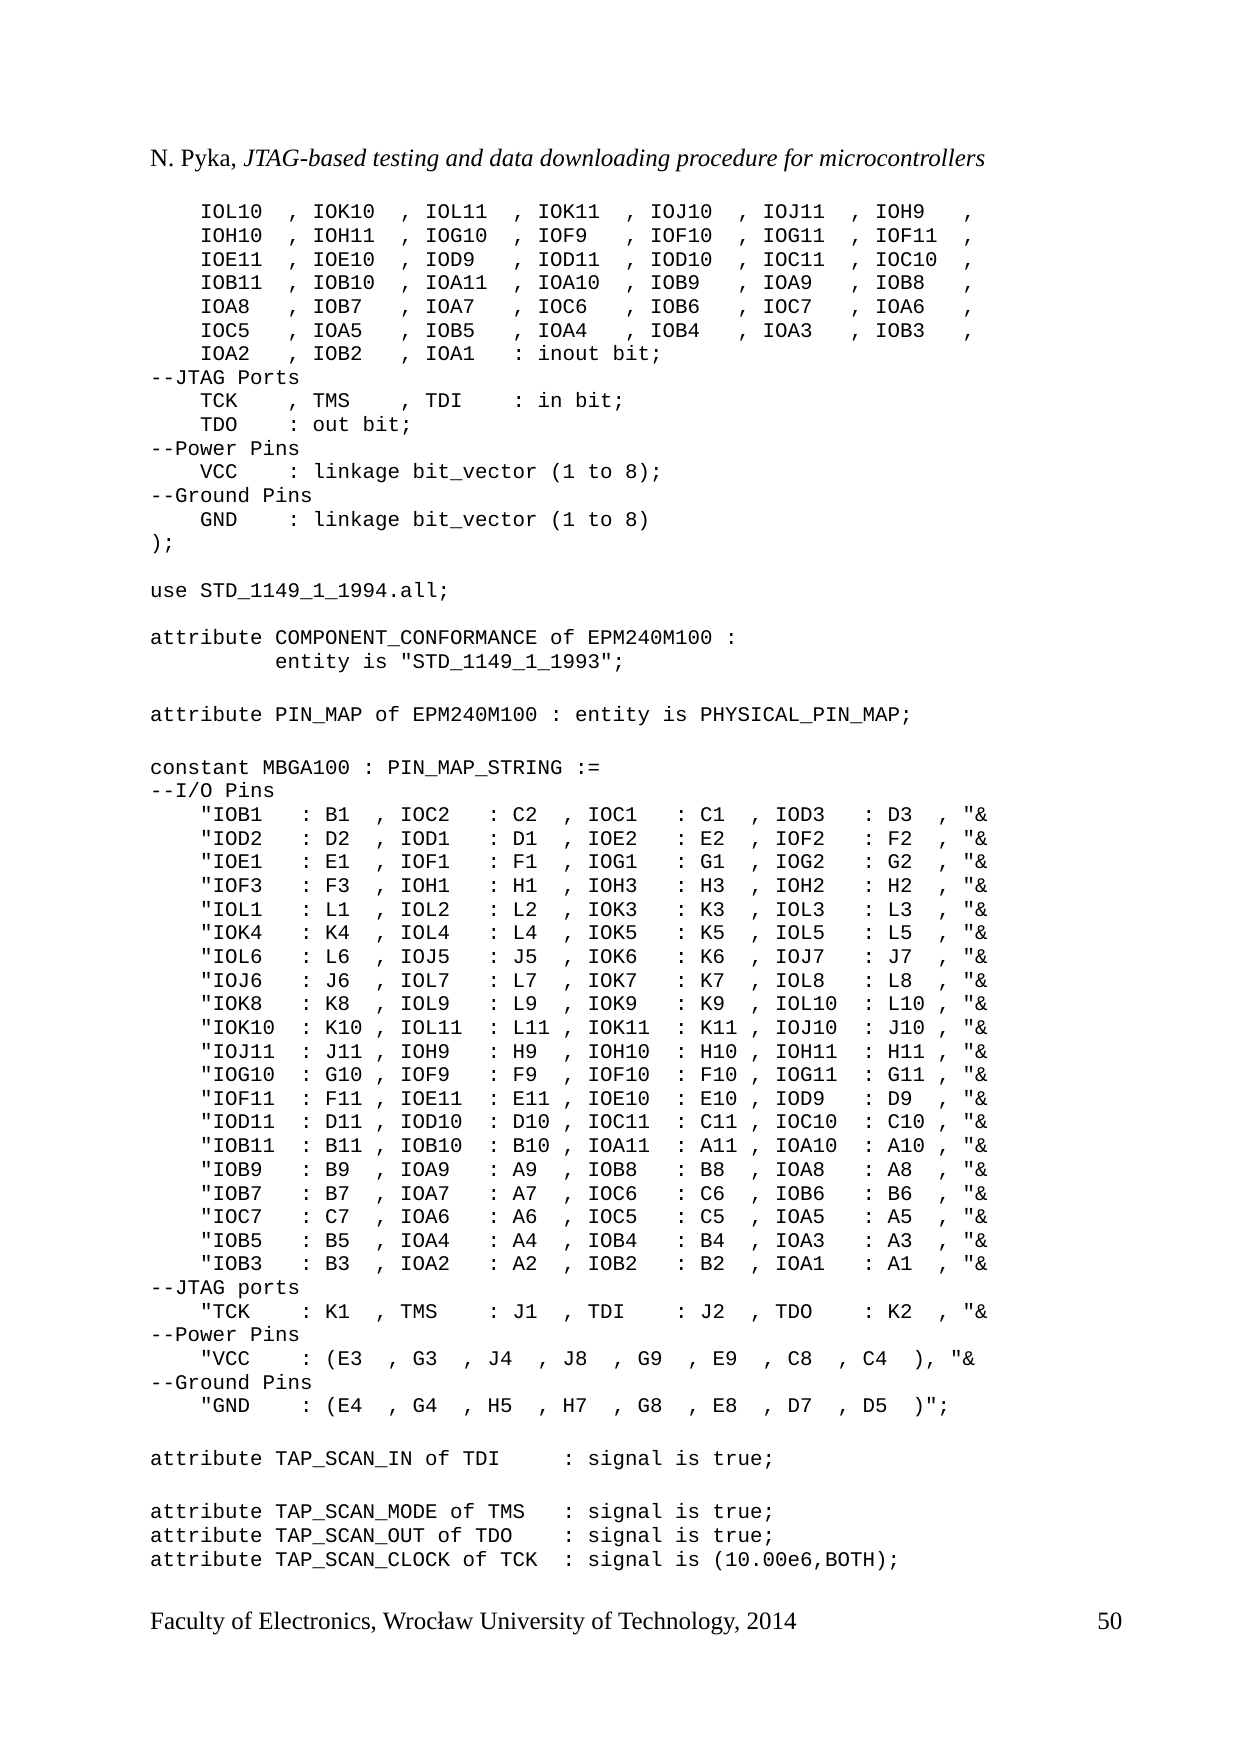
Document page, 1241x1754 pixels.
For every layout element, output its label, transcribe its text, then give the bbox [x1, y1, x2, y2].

text "IOC7 : C7 , IOA6 : A6 , IOC5 : C5 , IOA5 : A5 , "& [150, 1206, 1122, 1230]
text "IOB1 : B1 , IOC2 : C2 , IOC1 : C1 , IOD3 : D3 , "& [150, 804, 1122, 828]
text --I/O Pins [150, 781, 1122, 804]
text VCC : linkage bit_vector (1 to 8); [150, 461, 1122, 485]
text attribute PIN_MAP of EPM240M100 : entity is PHYSICAL_PIN_MAP; [150, 704, 1122, 727]
text "IOL6 : L6 , IOJ5 : J5 , IOK6 : K6 , IOJ7 : J7 , "& [150, 946, 1122, 970]
text --Ground Pins [150, 1372, 1122, 1395]
text IOE11 , IOE10 , IOD9 , IOD11 , IOD10 , IOC11 , IOC10 , [150, 249, 1122, 272]
text "IOF3 : F3 , IOH1 : H1 , IOH3 : H3 , IOH2 : H2 , "& [150, 875, 1122, 899]
text --JTAG ports [150, 1277, 1122, 1301]
text "IOB5 : B5 , IOA4 : A4 , IOB4 : B4 , IOA3 : A3 , "& [150, 1230, 1122, 1253]
text IOC5 , IOA5 , IOB5 , IOA4 , IOB4 , IOA3 , IOB3 , [150, 319, 1122, 343]
text attribute TAP_SCAN_MODE of TMS : signal is true; [150, 1502, 1122, 1525]
text attribute TAP_SCAN_IN of TDI : signal is true; [150, 1448, 1122, 1472]
text IOA8 , IOB7 , IOA7 , IOC6 , IOB6 , IOC7 , IOA6 , [150, 296, 1122, 319]
text IOH10 , IOH11 , IOG10 , IOF9 , IOF10 , IOG11 , IOF11 , [150, 225, 1122, 249]
text IOB11 , IOB10 , IOA11 , IOA10 , IOB9 , IOA9 , IOB8 , [150, 272, 1122, 296]
text "IOK4 : K4 , IOL4 : L4 , IOK5 : K5 , IOL5 : L5 , "& [150, 922, 1122, 946]
text IOA2 , IOB2 , IOA1 : inout bit; [150, 343, 1122, 367]
text attribute TAP_SCAN_OUT of TDO : signal is true; [150, 1525, 1122, 1549]
text "IOB11 : B11 , IOB10 : B10 , IOA11 : A11 , IOA10 : A10 , "& [150, 1135, 1122, 1159]
text attribute COMPONENT_CONFORMANCE of EPM240M100 : [150, 627, 1122, 651]
text "IOF11 : F11 , IOE11 : E11 , IOE10 : E10 , IOD9 : D9 , "& [150, 1088, 1122, 1112]
text TCK , TMS , TDI : in bit; [150, 391, 1122, 414]
text entity is "STD_1149_1_1993"; [150, 651, 1122, 674]
text "IOJ6 : J6 , IOL7 : L7 , IOK7 : K7 , IOL8 : L8 , "& [150, 970, 1122, 993]
text "IOE1 : E1 , IOF1 : F1 , IOG1 : G1 , IOG2 : G2 , "& [150, 851, 1122, 875]
text GND : linkage bit_vector (1 to 8) [150, 509, 1122, 532]
text "TCK : K1 , TMS : J1 , TDI : J2 , TDO : K2 , "& [150, 1301, 1122, 1324]
text "IOJ11 : J11 , IOH9 : H9 , IOH10 : H10 , IOH11 : H11 , "& [150, 1041, 1122, 1064]
text "IOL1 : L1 , IOL2 : L2 , IOK3 : K3 , IOL3 : L3 , "& [150, 899, 1122, 922]
text --Power Pins [150, 438, 1122, 461]
text "IOB7 : B7 , IOA7 : A7 , IOC6 : C6 , IOB6 : B6 , "& [150, 1182, 1122, 1206]
text --Ground Pins [150, 485, 1122, 509]
text IOL10 , IOK10 , IOL11 , IOK11 , IOJ10 , IOJ11 , IOH9 , [150, 201, 1122, 225]
text "GND : (E4 , G4 , H5 , H7 , G8 , E8 , D7 , D5 )"; [150, 1395, 1122, 1419]
text "IOD2 : D2 , IOD1 : D1 , IOE2 : E2 , IOF2 : F2 , "& [150, 828, 1122, 851]
text TDO : out bit; [150, 414, 1122, 438]
text "IOB3 : B3 , IOA2 : A2 , IOB2 : B2 , IOA1 : A1 , "& [150, 1253, 1122, 1277]
text ); [150, 532, 1122, 556]
text "IOB9 : B9 , IOA9 : A9 , IOB8 : B8 , IOA8 : A8 , "& [150, 1159, 1122, 1182]
text attribute TAP_SCAN_CLOCK of TCK : signal is (10.00e6,BOTH); [150, 1549, 1122, 1572]
text "IOK8 : K8 , IOL9 : L9 , IOK9 : K9 , IOL10 : L10 , "& [150, 993, 1122, 1017]
text use STD_1149_1_1994.all; [150, 580, 1122, 603]
text constant MBGA100 : PIN_MAP_STRING := [150, 757, 1122, 781]
text "IOG10 : G10 , IOF9 : F9 , IOF10 : F10 , IOG11 : G11 , "& [150, 1064, 1122, 1088]
text --Power Pins [150, 1324, 1122, 1348]
text "IOK10 : K10 , IOL11 : L11 , IOK11 : K11 , IOJ10 : J10 , "& [150, 1017, 1122, 1041]
text "IOD11 : D11 , IOD10 : D10 , IOC11 : C11 , IOC10 : C10 , "& [150, 1112, 1122, 1135]
text --JTAG Ports [150, 367, 1122, 391]
text "VCC : (E3 , G3 , J4 , J8 , G9 , E9 , C8 , C4 ), "& [150, 1348, 1122, 1372]
